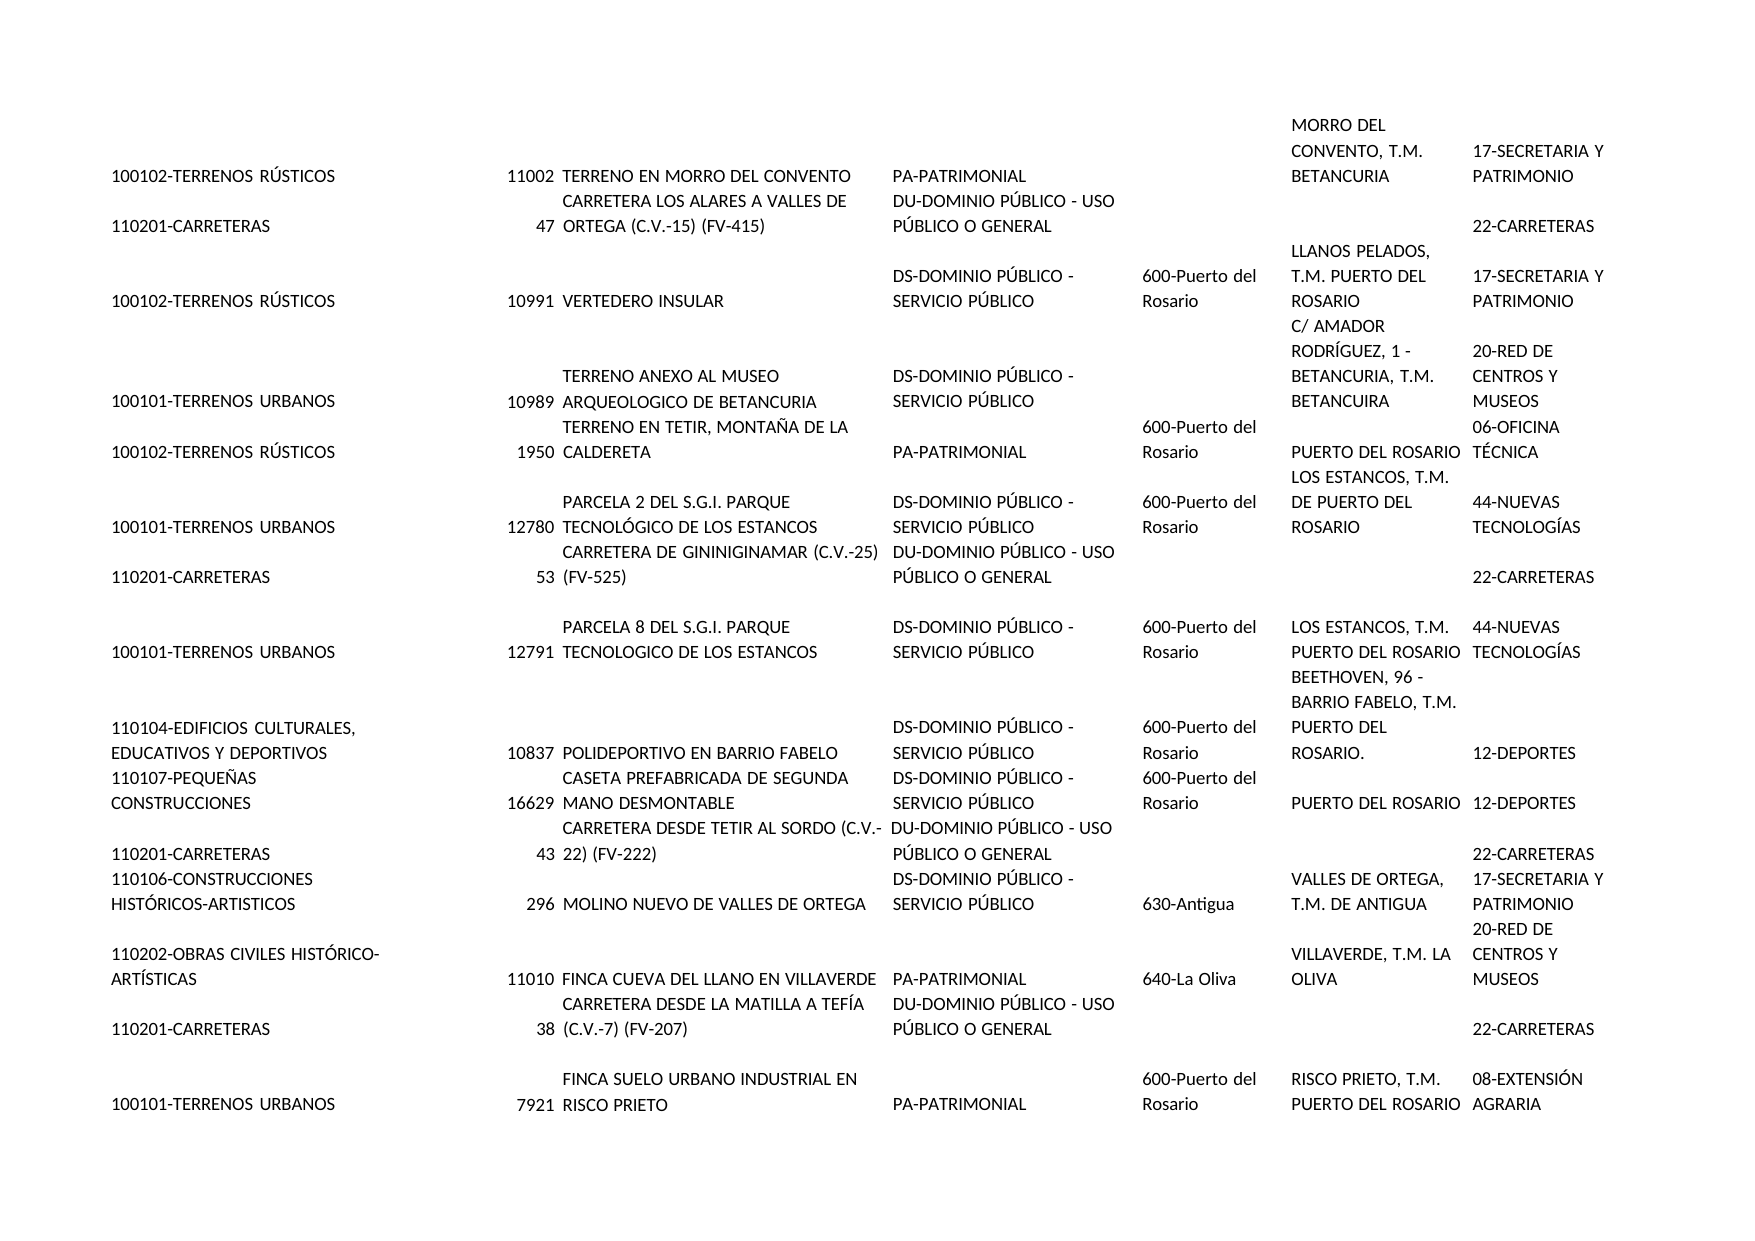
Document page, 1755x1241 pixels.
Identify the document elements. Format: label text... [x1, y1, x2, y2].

table_cell VALLES DE ORTEGA, [1274, 842, 1467, 892]
table_cell [1468, 240, 1611, 264]
table_header [105, 107, 1274, 164]
table_cell OLIVA [1274, 968, 1467, 1050]
table_cell 110201-CARRETERAS [105, 566, 422, 598]
table_cell DU-DOMINIO PÚBLICO - USO [888, 189, 1129, 214]
table_cell ROSARIO. PUERTO DEL ROSARIO [1274, 742, 1467, 814]
table_cell 43 22) (FV-222) [445, 842, 886, 892]
table_cell CONVENTO, T.M. [1274, 139, 1467, 164]
table_cell BETANCURIA [1274, 164, 1467, 189]
table_cell [105, 466, 422, 491]
table_cell Rosario [1130, 290, 1274, 315]
table_cell TERRENO ANEXO AL MUSEO [423, 365, 887, 390]
table_cell PA-PATRIMONIAL [888, 440, 1129, 466]
table_header DS-DOMINIO PÚBLICO - SERVICIO PÚBLICO DS-DOMINIO PÚBLICO - [886, 609, 1130, 742]
table_cell DS-DOMINIO PÚBLICO - [888, 491, 1129, 516]
table_cell 22-CARRETERAS 17-SECRETARIA Y [1467, 842, 1611, 892]
table_cell DS-DOMINIO PÚBLICO - [888, 265, 1129, 289]
table_header [105, 1061, 427, 1093]
table_cell LOS ESTANCOS, T.M. [1274, 466, 1467, 491]
table_cell [1274, 415, 1467, 440]
table_cell [1130, 340, 1274, 365]
table_cell 600-Puerto del [1130, 415, 1274, 440]
table_cell [1130, 541, 1274, 566]
table_cell PA-PATRIMONIAL [888, 164, 1129, 189]
table_cell [1130, 315, 1274, 340]
table_header 08-EXTENSIÓN [1467, 1061, 1591, 1093]
table_cell [105, 240, 422, 264]
table_cell [105, 265, 422, 289]
table_cell BETANCURIA, T.M. [1274, 365, 1467, 390]
table_cell [105, 315, 422, 340]
table_cell [105, 491, 422, 516]
table_cell [105, 365, 422, 390]
table_header LOS ESTANCOS, T.M. PUERTO DEL ROSARIO BEETHOVEN, 96 - BARRIO FABELO, T.M. PUERTO DEL [1274, 609, 1467, 742]
table_cell 100102-TERRENOS RÚSTICOS [105, 290, 422, 315]
table_cell T.M. DE ANTIGUA VILLAVERDE, T.M. LA [1274, 892, 1467, 967]
table_cell [105, 415, 422, 440]
table_cell PATRIMONIO 20-RED DE CENTROS Y [1467, 892, 1611, 967]
table_cell 100102-TERRENOS RÚSTICOS [105, 164, 422, 189]
table_cell CARRETERA LOS ALARES A VALLES DE [423, 189, 887, 214]
table_cell AGRARIA [1467, 1093, 1591, 1126]
table_cell 7921 RISCO PRIETO [427, 1093, 876, 1126]
table_cell 47 ORTEGA (C.V.-15) (FV-415) [423, 214, 887, 239]
table_cell Rosario 600-Puerto del Rosario [1130, 742, 1274, 814]
table_cell 17-SECRETARIA Y [1468, 139, 1611, 164]
table_header 600-Puerto del [1086, 1061, 1274, 1093]
table_cell 296 MOLINO NUEVO DE VALLES DE ORTEGA [445, 892, 886, 967]
table_cell 10989 ARQUEOLOGICO DE BETANCURIA [423, 390, 887, 415]
table_header RISCO PRIETO, T.M. [1274, 1061, 1467, 1093]
table_cell 110201-CARRETERAS [105, 214, 422, 239]
table_cell [888, 240, 1129, 264]
table_cell [423, 466, 887, 491]
table_cell 1950 CALDERETA [423, 440, 887, 466]
table_cell T.M. PUERTO DEL [1274, 265, 1467, 289]
table_cell SERVICIO PÚBLICO DS-DOMINIO PÚBLICO - SERVICIO PÚBLICO [886, 742, 1130, 814]
table_cell CARRETERA DESDE TETIR AL SORDO (C.V.- DU-DOMINIO PÚBLICO - USO [105, 814, 1611, 842]
table_cell SERVICIO PÚBLICO [886, 892, 1130, 967]
table_cell 12-DEPORTES 12-DEPORTES [1467, 742, 1611, 814]
table_cell MUSEOS 22-CARRETERAS [1467, 968, 1611, 1050]
table_header 44-NUEVAS TECNOLOGÍAS [1467, 609, 1611, 742]
table_cell PÚBLICO O GENERAL DS-DOMINIO PÚBLICO - [886, 842, 1130, 892]
table_cell 10837 POLIDEPORTIVO EN BARRIO FABELO CASETA PREFABRICADA DE SEGUNDA 16629 MANO DESMONTABLE [445, 742, 886, 814]
table_cell 600-Puerto del [1130, 265, 1274, 289]
table_cell [888, 415, 1129, 440]
table_cell 100101-TERRENOS URBANOS [105, 1093, 427, 1126]
table_cell [105, 340, 422, 365]
table_cell [1130, 566, 1274, 598]
table_cell 100102-TERRENOS RÚSTICOS [105, 440, 422, 466]
table_cell ROSARIO [1274, 290, 1467, 315]
table_cell [423, 265, 887, 289]
table_cell 100101-TERRENOS URBANOS [105, 390, 422, 415]
table_header 100101-TERRENOS URBANOS 110104-EDIFICIOS CULTURALES, [105, 609, 445, 742]
table_cell ARTÍSTICAS 110201-CARRETERAS [105, 968, 445, 1050]
table_cell [1468, 466, 1611, 491]
table_cell TÉCNICA [1468, 440, 1611, 466]
table_cell [1274, 566, 1467, 598]
table_cell [1130, 466, 1274, 491]
table_header MORRO DEL [1274, 107, 1467, 139]
table_cell BETANCUIRA [1274, 390, 1467, 415]
table_cell SERVICIO PÚBLICO [888, 516, 1129, 541]
table_cell 06-OFICINA [1468, 415, 1611, 440]
table_cell [1130, 240, 1274, 264]
table_cell 640-La Oliva [1130, 968, 1274, 1050]
table_cell [888, 466, 1129, 491]
table_cell DE PUERTO DEL [1274, 491, 1467, 516]
table_header 600-Puerto del Rosario 600-Puerto del [1130, 609, 1274, 742]
table_cell 11002 TERRENO EN MORRO DEL CONVENTO [423, 164, 887, 189]
table_cell PÚBLICO O GENERAL [888, 214, 1129, 239]
table_cell [1468, 541, 1611, 566]
table_header [876, 1061, 1086, 1093]
table_header FINCA SUELO URBANO INDUSTRIAL EN [427, 1061, 876, 1093]
table_cell 17-SECRETARIA Y [1468, 265, 1611, 289]
table_cell [105, 189, 422, 214]
table_cell [1274, 214, 1467, 239]
table_cell [1130, 164, 1274, 189]
table_cell PUERTO DEL ROSARIO [1274, 1093, 1467, 1126]
table_cell TERRENO EN TETIR, MONTAÑA DE LA [423, 415, 887, 440]
table_cell SERVICIO PÚBLICO [888, 290, 1129, 315]
table_cell SERVICIO PÚBLICO [888, 390, 1129, 415]
table_cell Rosario [1086, 1093, 1274, 1126]
table_cell Rosario [1130, 440, 1274, 466]
table_cell [1468, 315, 1611, 340]
table_cell 100101-TERRENOS URBANOS [105, 516, 422, 541]
table_cell PATRIMONIO [1468, 164, 1611, 189]
table_cell 44-NUEVAS [1468, 491, 1611, 516]
table_cell PARCELA 2 DEL S.G.I. PARQUE [423, 491, 887, 516]
table_cell PÚBLICO O GENERAL [888, 566, 1129, 598]
table_cell [423, 240, 887, 264]
table_cell RODRÍGUEZ, 1 - [1274, 340, 1467, 365]
table_cell [888, 340, 1129, 365]
table_cell PA-PATRIMONIAL [876, 1093, 1086, 1126]
table_cell MUSEOS [1468, 390, 1611, 415]
table_cell HISTÓRICOS-ARTISTICOS 110202-OBRAS CIVILES HISTÓRICO- [105, 892, 445, 967]
table_cell EDUCATIVOS Y DEPORTIVOS 110107-PEQUEÑAS CONSTRUCCIONES [105, 742, 445, 814]
table_cell [423, 315, 887, 340]
table_cell C/ AMADOR [1274, 315, 1467, 340]
table_cell 53 (FV-525) [423, 566, 887, 598]
table_cell ROSARIO [1274, 516, 1467, 541]
table_cell 20-RED DE [1468, 340, 1611, 365]
table_cell [1130, 390, 1274, 415]
table_cell [1130, 189, 1274, 214]
table_cell 22-CARRETERAS [1468, 214, 1611, 239]
table_cell 12780 TECNOLÓGICO DE LOS ESTANCOS [423, 516, 887, 541]
table_cell DS-DOMINIO PÚBLICO - [888, 365, 1129, 390]
table_cell TECNOLOGÍAS [1468, 516, 1611, 541]
table_cell 110201-CARRETERAS 110106-CONSTRUCCIONES [105, 842, 445, 892]
table_cell [1130, 365, 1274, 390]
table_cell [1130, 214, 1274, 239]
table_cell 630-Antigua [1130, 892, 1274, 967]
table_cell PATRIMONIO [1468, 290, 1611, 315]
table_cell [1468, 189, 1611, 214]
table_cell PUERTO DEL ROSARIO [1274, 440, 1467, 466]
table_cell 600-Puerto del [1130, 491, 1274, 516]
table_header PARCELA 8 DEL S.G.I. PARQUE 12791 TECNOLOGICO DE LOS ESTANCOS [445, 609, 886, 742]
table_cell [423, 340, 887, 365]
table_cell 22-CARRETERAS [1468, 566, 1611, 598]
table_cell PA-PATRIMONIAL DU-DOMINIO PÚBLICO - USO PÚBLICO O GENERAL [886, 968, 1130, 1050]
table_cell LLANOS PELADOS, [1274, 240, 1467, 264]
table_cell [1130, 842, 1274, 892]
table_cell CARRETERA DE GININIGINAMAR (C.V.-25) [423, 541, 887, 566]
table_cell 11010 FINCA CUEVA DEL LLANO EN VILLAVERDE CARRETERA DESDE LA MATILLA A TEFÍA 38 (C.V.-7) (FV-207) [445, 968, 886, 1050]
table_cell CENTROS Y [1468, 365, 1611, 390]
table_cell [888, 315, 1129, 340]
table_cell [1274, 189, 1467, 214]
table_cell 10991 VERTEDERO INSULAR [423, 290, 887, 315]
table_cell Rosario [1130, 516, 1274, 541]
table_cell [105, 541, 422, 566]
table_header [1468, 107, 1611, 139]
table_cell DU-DOMINIO PÚBLICO - USO [888, 541, 1129, 566]
table_cell [1274, 541, 1467, 566]
